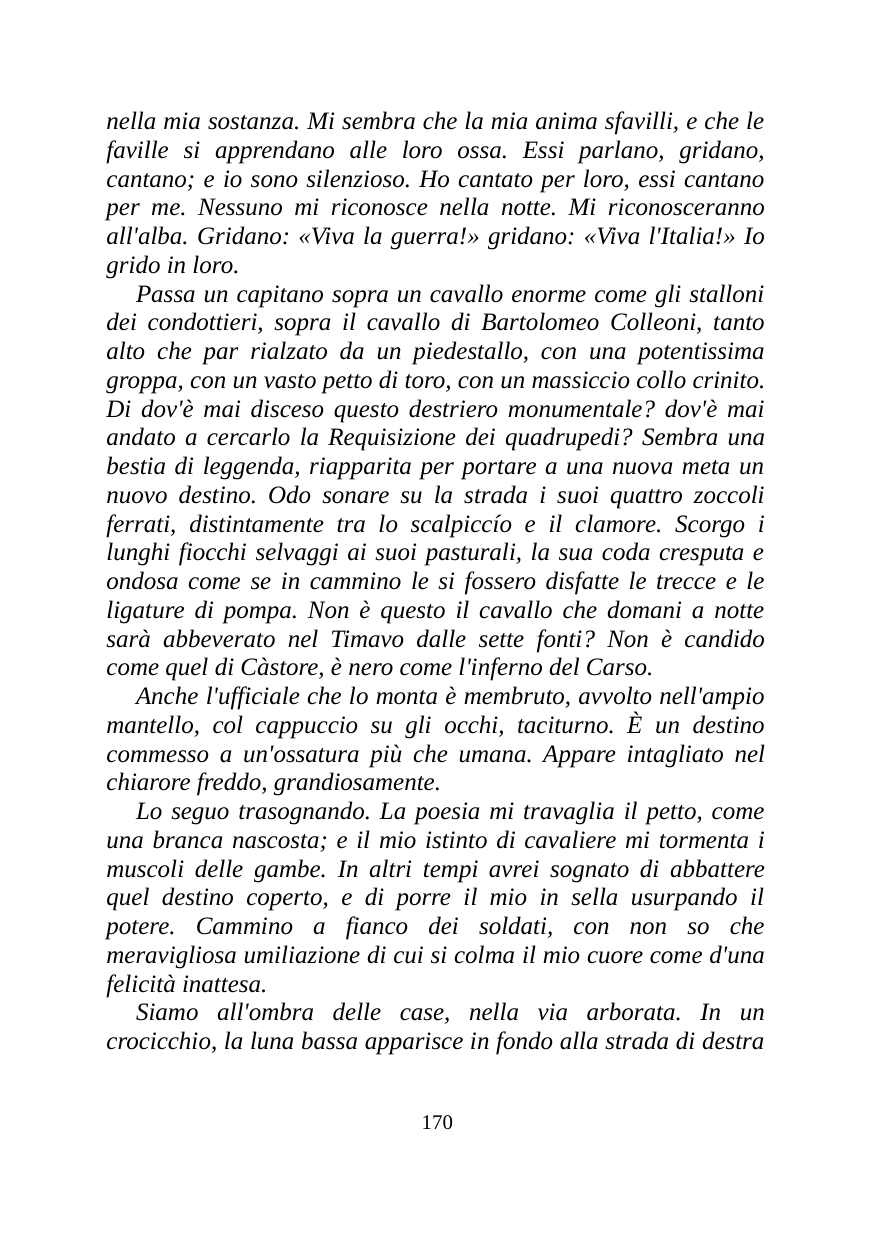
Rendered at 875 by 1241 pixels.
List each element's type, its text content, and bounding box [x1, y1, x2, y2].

text Siamo all'ombra delle case, nella via arborata. In un crocicchio, la luna bassa apparisce in fondo alla strada di destra [106, 997, 768, 1055]
text Anche l'ufficiale che lo monta è membruto, avvolto nell'ampio mantello, col cappuccio su gli occhi, taciturno. È un destino commesso a un'ossatura più che umana. Appare intagliato nel chiarore freddo, grandiosamente. [106, 681, 768, 796]
text nella mia sostanza. Mi sembra che la mia anima sfavilli, e che le faville si apprendano alle loro ossa. Essi parlano, gridano, cantano; e io sono silenzioso. Ho cantato per loro, essi cantano per me. Nessuno mi riconosce nella notte. Mi riconosceranno all'alba. Gridano: «Viva la guerra!» gridano: «Viva l'Italia!» Io grido in loro. [106, 106, 768, 279]
text Lo seguo trasognando. La poesia mi travaglia il petto, come una branca nascosta; e il mio istinto di cavaliere mi tormenta i muscoli delle gambe. In altri tempi avrei sognato di abbattere quel destino coperto, e di porre il mio in sella usurpando il potere. Cammino a fianco dei soldati, con non so che meravigliosa umiliazione di cui si colma il mio cuore come d'una felicità inattesa. [106, 796, 768, 997]
text Passa un capitano sopra un cavallo enorme come gli stalloni dei condottieri, sopra il cavallo di Bartolomeo Colleoni, tanto alto che par rialzato da un piedestallo, con una potentissima groppa, con un vasto petto di toro, con un massiccio collo crinito. Di dov'è mai disceso questo destriero monumentale? dov'è mai andato a cercarlo la Requisizione dei quadrupedi? Sembra una bestia di leggenda, riapparita per portare a una nuova meta un nuovo destino. Odo sonare su la strada i suoi quattro zoccoli ferrati, distintamente tra lo scalpiccío e il clamore. Scorgo i lunghi fiocchi selvaggi ai suoi pasturali, la sua coda cresputa e ondosa come se in cammino le si fossero disfatte le trecce e le ligature di pompa. Non è questo il cavallo che domani a notte sarà abbeverato nel Timavo dalle sette fonti? Non è candido come quel di Càstore, è nero come l'inferno del Carso. [106, 279, 768, 681]
